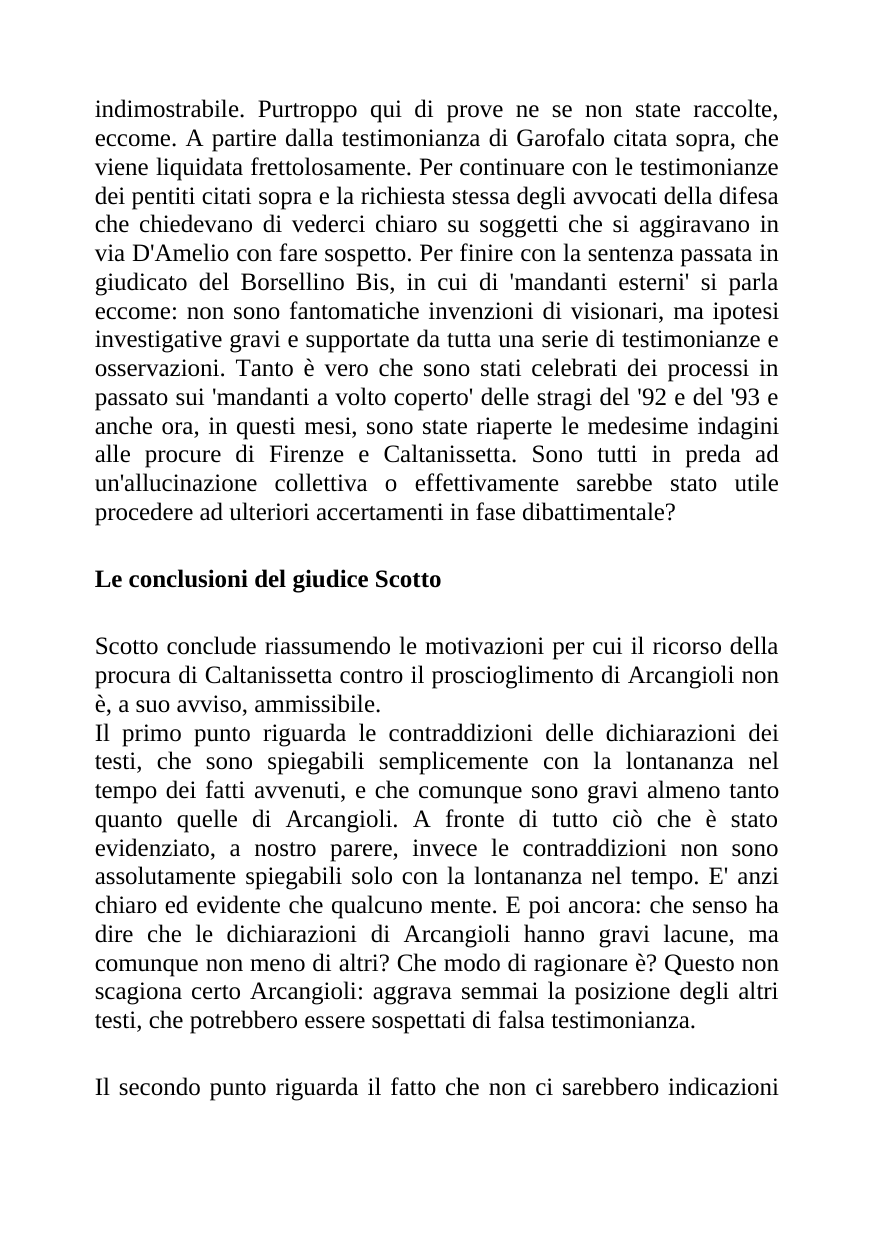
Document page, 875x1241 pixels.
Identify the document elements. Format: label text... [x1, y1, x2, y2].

text indimostrabile. Purtroppo qui di prove ne se non state raccolte, eccome. A partire dalla testimonianza di Garofalo citata sopra, che viene liquidata frettolosamente. Per continuare con le testimonianze dei pentiti citati sopra e la richiesta stessa degli avvocati della difesa che chiedevano di vederci chiaro su soggetti che si aggiravano in via D'Amelio con fare sospetto. Per finire con la sentenza passata in giudicato del Borsellino Bis, in cui di 'mandanti esterni' si parla eccome: non sono fantomatiche invenzioni di visionari, ma ipotesi investigative gravi e supportate da tutta una serie di testimonianze e osservazioni. Tanto è vero che sono stati celebrati dei processi in passato sui 'mandanti a volto coperto' delle stragi del '92 e del '93 e anche ora, in questi mesi, sono state riaperte le medesime indagini alle procure di Firenze e Caltanissetta. Sono tutti in preda ad un'allucinazione collettiva o effettivamente sarebbe stato utile procedere ad ulteriori accertamenti in fase dibattimentale? [94, 94, 779, 526]
text Il primo punto riguarda le contraddizioni delle dichiarazioni dei testi, che sono spiegabili semplicemente con la lontananza nel tempo dei fatti avvenuti, e che comunque sono gravi almeno tanto quanto quelle di Arcangioli. A fronte di tutto ciò che è stato evidenziato, a nostro parere, invece le contraddizioni non sono assolutamente spiegabili solo con la lontananza nel tempo. E' anzi chiaro ed evidente che qualcuno mente. E poi ancora: che senso ha dire che le dichiarazioni di Arcangioli hanno gravi lacune, ma comunque non meno di altri? Che modo di ragionare è? Questo non scagiona certo Arcangioli: aggrava semmai la posizione degli altri testi, che potrebbero essere sospettati di falsa testimonianza. [94, 718, 779, 1034]
text Scotto conclude riassumendo le motivazioni per cui il ricorso della procura di Caltanissetta contro il proscioglimento di Arcangioli non è, a suo avviso, ammissibile. [94, 631, 779, 718]
text Le conclusioni del giudice Scotto [94, 564, 779, 593]
text Il secondo punto riguarda il fatto che non ci sarebbero indicazioni [94, 1072, 779, 1101]
